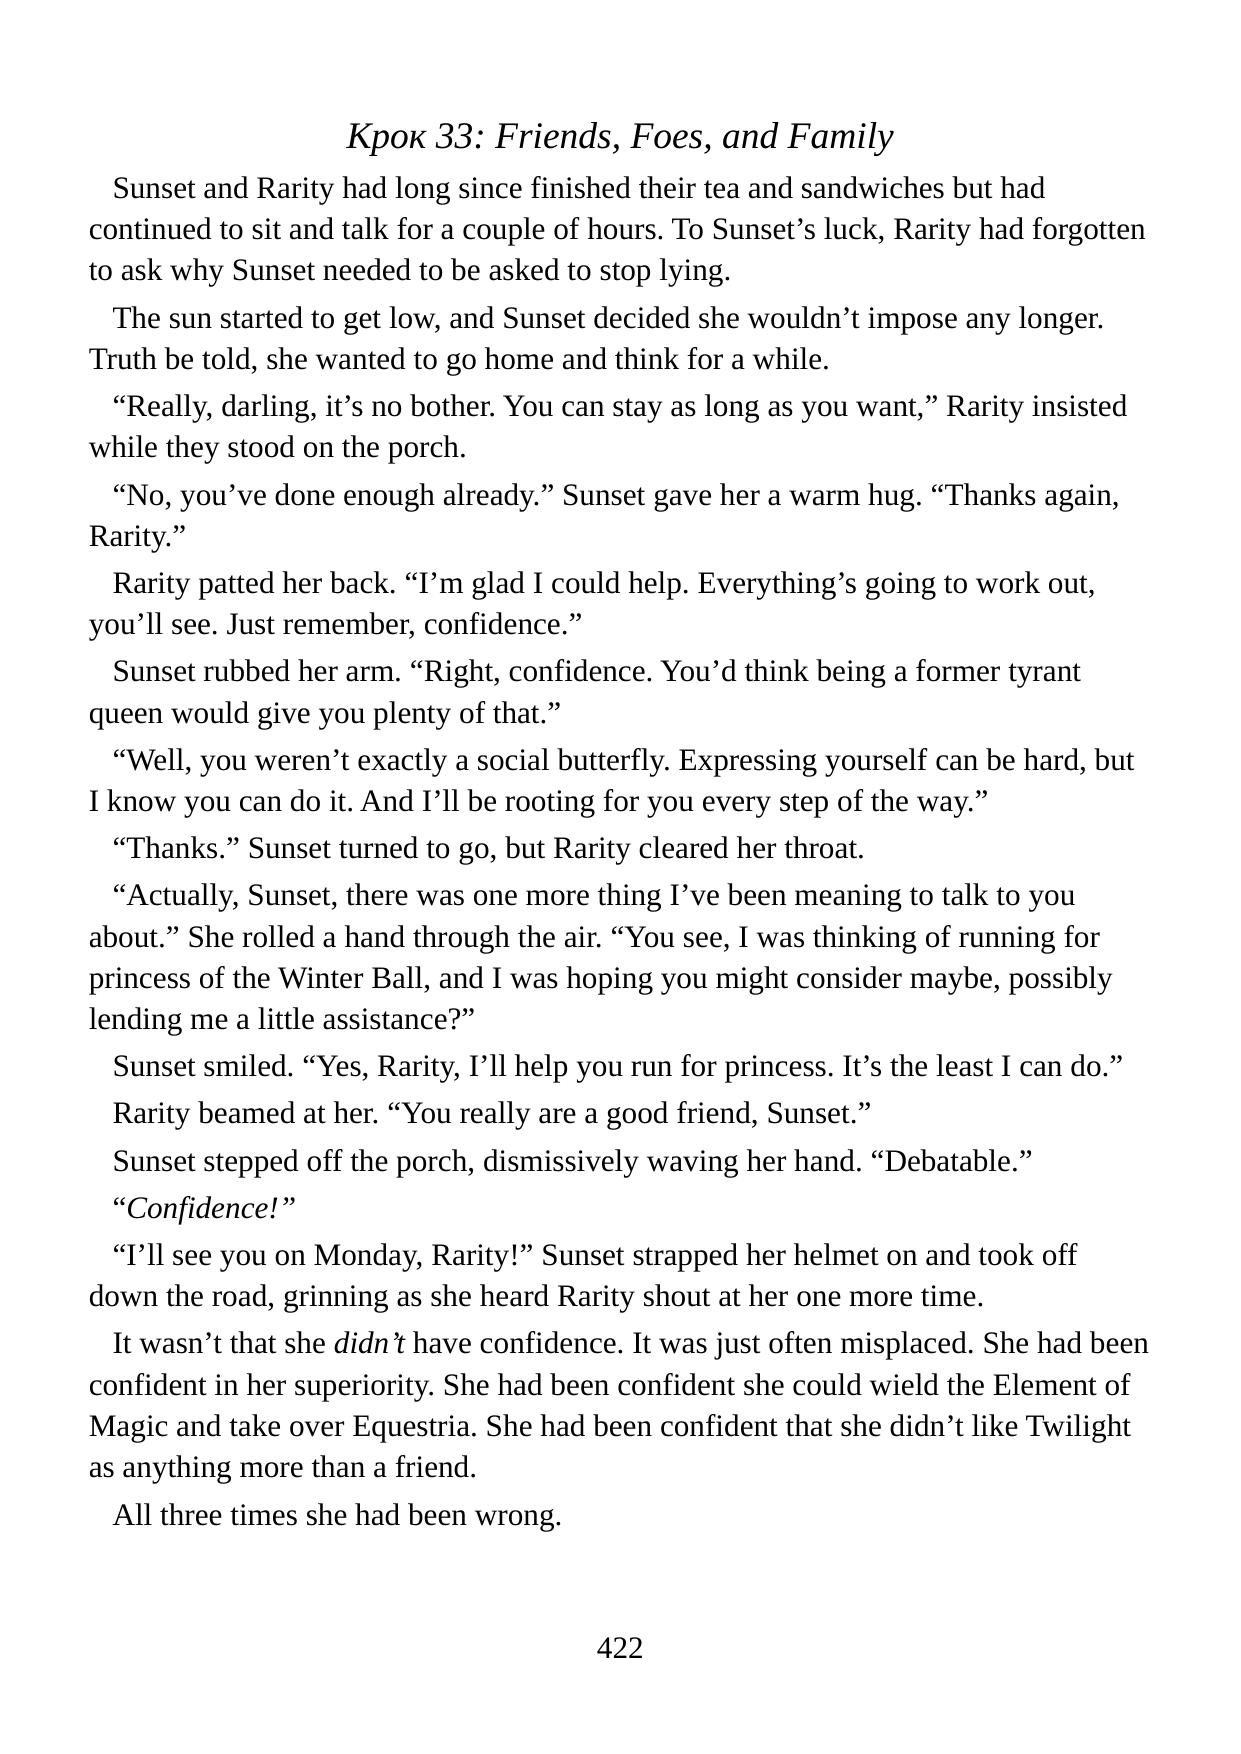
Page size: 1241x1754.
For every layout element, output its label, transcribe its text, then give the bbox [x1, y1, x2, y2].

text It wasn’t that she didn’t have confidence. It was just often misplaced. She had been confident in her superiority. She had been confident she could wield the Element of Magic and take over Equestria. She had been confident that she didn’t like Twilight as anything more than a friend. [88, 1325, 1152, 1484]
text “I’ll see you on Monday, Rarity!” Sunset strapped her helmet on and took off down the road, grinning as she heard Rarity shout at her one more time. [88, 1236, 1152, 1313]
text “Really, darling, it’s no bother. You can stay as long as you want,” Rarity insisted while they stood on the porch. [88, 387, 1152, 464]
text The sun started to get low, and Sunset decided she wouldn’t impose any longer. Truth be told, she wanted to go home and think for a while. [88, 299, 1152, 376]
text “No, you’ve done enough already.” Sunset gave her a warm hug. “Thanks again, Rarity.” [88, 476, 1152, 553]
text Sunset rubbed her arm. “Right, confidence. You’d think being a former tyrant queen would give you plenty of that.” [88, 653, 1152, 730]
text “Actually, Sunset, there was one more thing I’ve been meaning to talk to you about.” She rolled a hand through the air. “You see, I was thinking of running for princess of the Winter Ball, and I was hoping you might consider maybe, possibly lending me a little assistance?” [88, 877, 1152, 1036]
text Rarity patted her back. “I’m glad I could help. Everything’s going to work out, you’ll see. Just remember, confidence.” [88, 564, 1152, 641]
subtitle Крок 33: Friends, Foes, and Family [88, 113, 1152, 157]
text All three times she had been wrong. [88, 1496, 1152, 1532]
text Sunset stepped off the porch, dismissively waving her hand. “Debatable.” [88, 1142, 1152, 1178]
text Rarity beamed at her. “You really are a good friend, Sunset.” [88, 1095, 1152, 1131]
text “Confidence!” [88, 1189, 1152, 1225]
text Sunset and Rarity had long since finished their tea and sandwiches but had continued to sit and talk for a couple of hours. To Sunset’s luck, Rarity had forgotten to ask why Sunset needed to be asked to stop lying. [88, 169, 1152, 288]
text Sunset smiled. “Yes, Rarity, I’ll help you run for princess. It’s the least I can do.” [88, 1048, 1152, 1083]
text “Thanks.” Sunset turned to go, but Rarity cleared her throat. [88, 829, 1152, 865]
text “Well, you weren’t exactly a social butterfly. Expressing yourself can be hard, but I know you can do it. And I’ll be rooting for you every step of the way.” [88, 741, 1152, 818]
